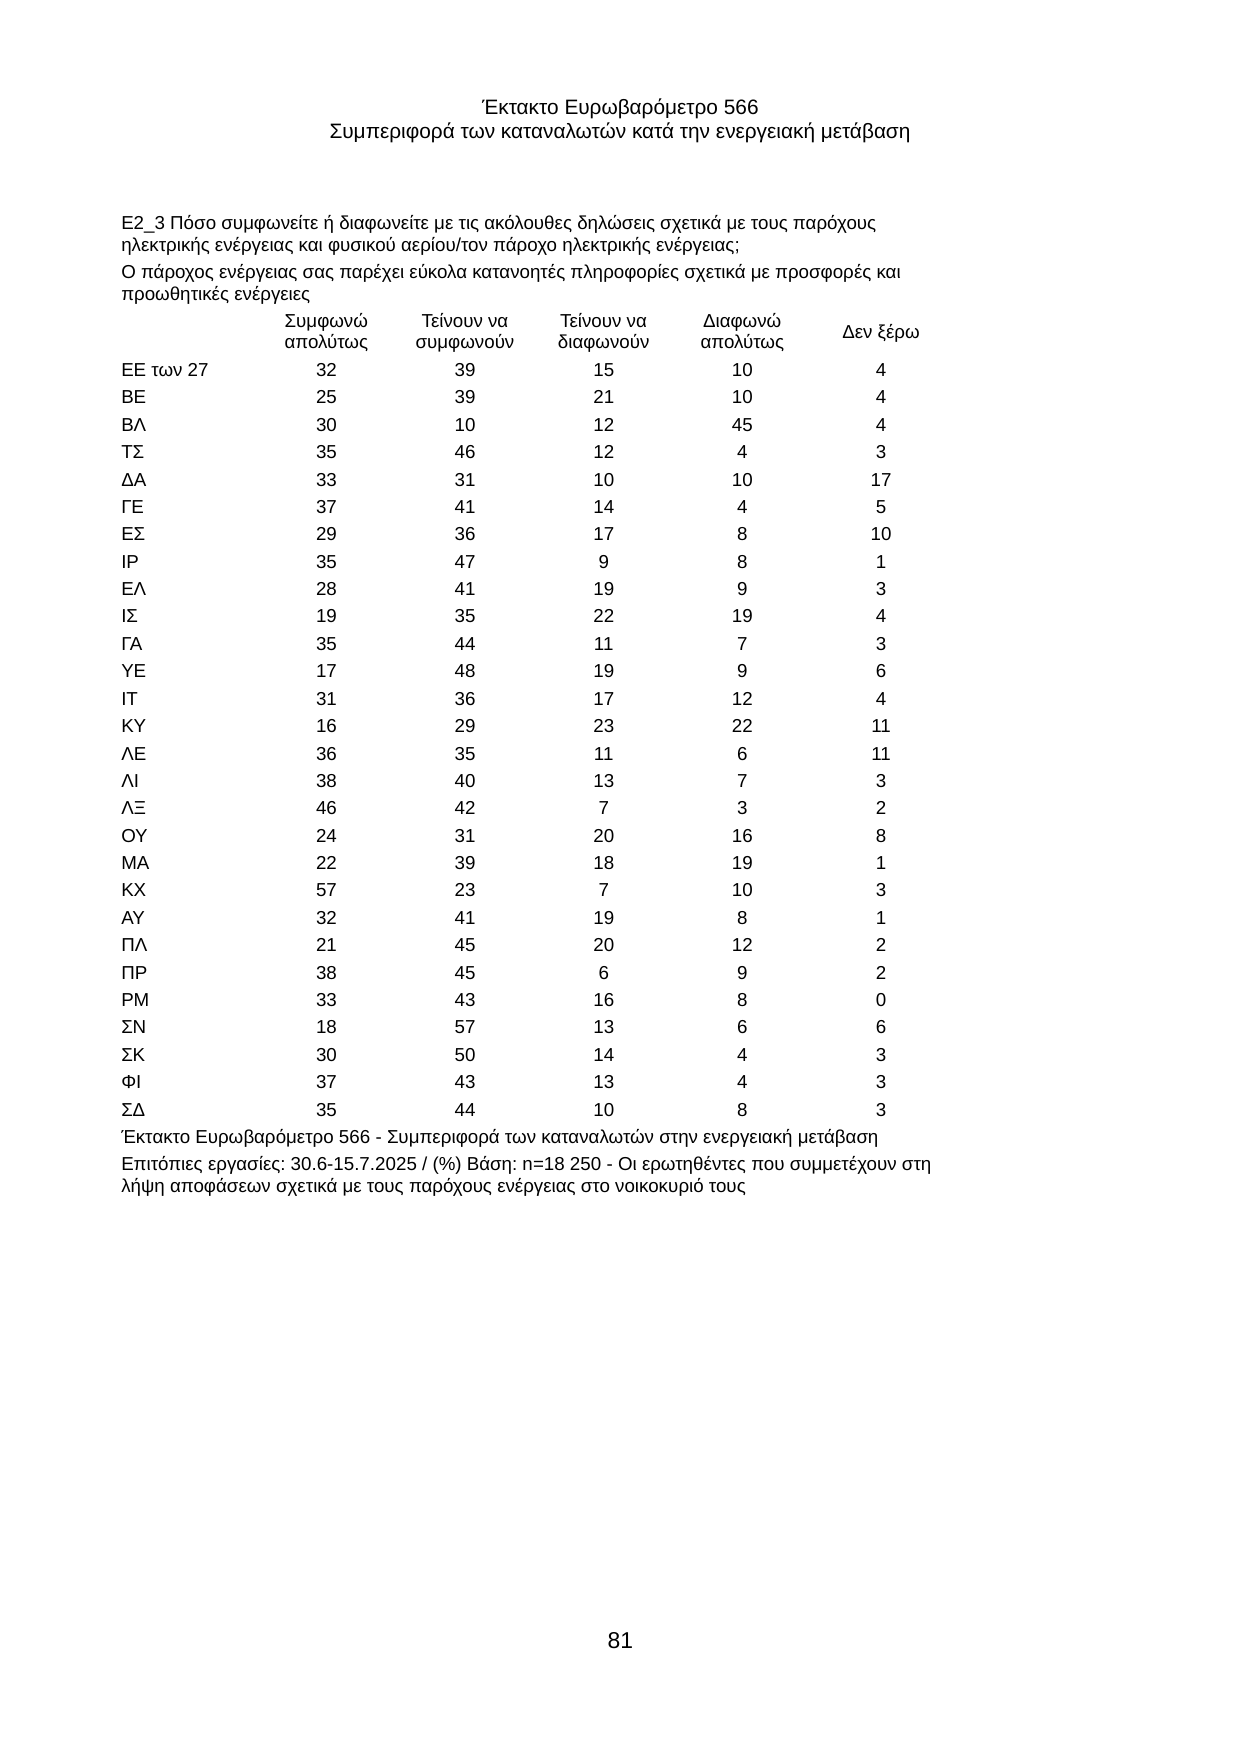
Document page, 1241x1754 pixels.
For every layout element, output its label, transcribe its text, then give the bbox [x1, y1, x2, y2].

table_cell 19 [534, 657, 673, 684]
table_cell 24 [257, 822, 395, 849]
table_cell 39 [395, 849, 534, 876]
table_cell 2 [811, 794, 950, 822]
table_cell 1 [811, 904, 950, 931]
table_cell 10 [673, 356, 811, 383]
table_cell 10 [811, 520, 950, 548]
table_cell 3 [811, 876, 950, 904]
table_cell 10 [673, 383, 811, 411]
table_cell ΛΞ [118, 794, 257, 822]
table_cell 29 [395, 712, 534, 739]
table_cell 33 [257, 465, 395, 493]
table_cell ΦΙ [118, 1068, 257, 1096]
table_cell ΕΣ [118, 520, 257, 548]
table_cell ΣΔ [118, 1096, 257, 1123]
table_cell 22 [673, 712, 811, 739]
table_cell ΛΙ [118, 767, 257, 794]
table_cell 10 [534, 465, 673, 493]
table_cell 6 [673, 739, 811, 767]
table_cell 32 [257, 904, 395, 931]
table_cell 36 [395, 520, 534, 548]
table_cell 4 [811, 411, 950, 438]
table_cell 42 [395, 794, 534, 822]
table_cell 6 [811, 1013, 950, 1041]
table_cell ΓΕ [118, 493, 257, 520]
table_cell 35 [257, 630, 395, 657]
table_cell Επιτόπιες εργασίες: 30.6-15.7.2025 / (%) Βάση: n=18 250 - Οι ερωτηθέντες που συμμετέχουν στη λήψη αποφάσεων σχετικά με τους παρόχους ενέργειας στο νοικοκυριό τους [118, 1150, 950, 1199]
table_cell 43 [395, 1068, 534, 1096]
table_cell 23 [395, 876, 534, 904]
table_cell 17 [534, 685, 673, 712]
table_cell 14 [534, 1041, 673, 1068]
table_cell 31 [257, 685, 395, 712]
table_cell 2 [811, 931, 950, 958]
table_cell ΟΥ [118, 822, 257, 849]
table_cell 3 [811, 1068, 950, 1096]
table_cell 10 [395, 411, 534, 438]
table_cell 3 [811, 1096, 950, 1123]
table_cell 19 [534, 575, 673, 602]
table_cell 57 [257, 876, 395, 904]
table_cell 35 [257, 1096, 395, 1123]
table_cell [118, 307, 257, 356]
table_cell 8 [673, 548, 811, 575]
table_cell 22 [257, 849, 395, 876]
table_cell 1 [811, 849, 950, 876]
table_cell 35 [257, 548, 395, 575]
table_cell 45 [395, 959, 534, 986]
table_cell 11 [534, 630, 673, 657]
table_cell Δεν ξέρω [811, 307, 950, 356]
table_cell ΔΑ [118, 465, 257, 493]
table_cell 4 [673, 438, 811, 465]
table_cell 38 [257, 959, 395, 986]
table_cell 16 [673, 822, 811, 849]
table_cell 3 [811, 630, 950, 657]
table_cell 10 [673, 465, 811, 493]
table_cell 11 [534, 739, 673, 767]
table_cell 40 [395, 767, 534, 794]
table_cell 9 [534, 548, 673, 575]
table_cell 46 [395, 438, 534, 465]
table_cell 30 [257, 1041, 395, 1068]
table_cell 38 [257, 767, 395, 794]
table_cell 8 [673, 1096, 811, 1123]
table_cell 13 [534, 1013, 673, 1041]
table_cell Τείνουν να διαφωνούν [534, 307, 673, 356]
table_cell 7 [534, 876, 673, 904]
table_cell 20 [534, 822, 673, 849]
table_cell 15 [534, 356, 673, 383]
table_cell Συμφωνώ απολύτως [257, 307, 395, 356]
table_cell 10 [673, 876, 811, 904]
table_cell 4 [811, 685, 950, 712]
table_cell 7 [673, 767, 811, 794]
table_cell ΜΑ [118, 849, 257, 876]
table_cell 0 [811, 986, 950, 1013]
table_cell ΣΚ [118, 1041, 257, 1068]
table_cell 41 [395, 904, 534, 931]
table_cell ΡΜ [118, 986, 257, 1013]
table_cell 44 [395, 1096, 534, 1123]
table_cell 13 [534, 767, 673, 794]
table_cell 19 [673, 603, 811, 630]
table_cell 11 [811, 712, 950, 739]
table_cell 37 [257, 1068, 395, 1096]
table_cell 30 [257, 411, 395, 438]
table_cell 35 [395, 739, 534, 767]
table_cell ΕΛ [118, 575, 257, 602]
table_cell 33 [257, 986, 395, 1013]
table_cell 6 [673, 1013, 811, 1041]
table_cell 35 [395, 603, 534, 630]
table_cell ΚΥ [118, 712, 257, 739]
table_cell 16 [257, 712, 395, 739]
table_cell Έκτακτο Ευρωβαρόμετρο 566 - Συμπεριφορά των καταναλωτών στην ενεργειακή μετάβαση [118, 1123, 950, 1150]
table_cell 36 [257, 739, 395, 767]
table_cell ΒΛ [118, 411, 257, 438]
table_cell 17 [534, 520, 673, 548]
table_cell 31 [395, 465, 534, 493]
table_cell 10 [534, 1096, 673, 1123]
table_cell 7 [534, 794, 673, 822]
table_cell 19 [673, 849, 811, 876]
table_cell 50 [395, 1041, 534, 1068]
table_cell Διαφωνώ απολύτως [673, 307, 811, 356]
table_cell 28 [257, 575, 395, 602]
table_cell 32 [257, 356, 395, 383]
table_cell 41 [395, 493, 534, 520]
table_cell 8 [811, 822, 950, 849]
table_cell ΙΣ [118, 603, 257, 630]
table_cell 43 [395, 986, 534, 1013]
table_cell 47 [395, 548, 534, 575]
table_cell 2 [811, 959, 950, 986]
table_cell 3 [811, 1041, 950, 1068]
table_cell ΛΕ [118, 739, 257, 767]
table_cell 9 [673, 657, 811, 684]
table_cell 37 [257, 493, 395, 520]
table_cell 8 [673, 986, 811, 1013]
table_cell 14 [534, 493, 673, 520]
table_cell 12 [673, 931, 811, 958]
table_cell 11 [811, 739, 950, 767]
table_cell 9 [673, 959, 811, 986]
table_cell 45 [673, 411, 811, 438]
table_cell 19 [534, 904, 673, 931]
table_cell 4 [811, 356, 950, 383]
table_cell 8 [673, 520, 811, 548]
table_cell 21 [534, 383, 673, 411]
table_cell 23 [534, 712, 673, 739]
table_cell 25 [257, 383, 395, 411]
table_cell 36 [395, 685, 534, 712]
table_cell ΕΕ των 27 [118, 356, 257, 383]
table_cell 39 [395, 383, 534, 411]
table_cell 13 [534, 1068, 673, 1096]
table_cell ΒΕ [118, 383, 257, 411]
table_cell 31 [395, 822, 534, 849]
table_cell 17 [257, 657, 395, 684]
table_cell 17 [811, 465, 950, 493]
table_cell 46 [257, 794, 395, 822]
table_cell ΣΝ [118, 1013, 257, 1041]
table_cell 12 [673, 685, 811, 712]
table_cell 19 [257, 603, 395, 630]
table_cell 4 [673, 493, 811, 520]
table_cell 18 [257, 1013, 395, 1041]
table_cell Τείνουν να συμφωνούν [395, 307, 534, 356]
table_cell 5 [811, 493, 950, 520]
table_cell 6 [534, 959, 673, 986]
table_cell 35 [257, 438, 395, 465]
table_cell ΓΑ [118, 630, 257, 657]
table_cell 12 [534, 411, 673, 438]
table_cell 9 [673, 575, 811, 602]
table_cell 3 [811, 438, 950, 465]
table_cell 45 [395, 931, 534, 958]
table_cell ΠΛ [118, 931, 257, 958]
table_cell 7 [673, 630, 811, 657]
table_cell 3 [811, 575, 950, 602]
table_cell 4 [811, 383, 950, 411]
table_cell 8 [673, 904, 811, 931]
table_cell 22 [534, 603, 673, 630]
table_cell 6 [811, 657, 950, 684]
table_cell ΥΕ [118, 657, 257, 684]
table_cell 1 [811, 548, 950, 575]
table_header Ε2_3 Πόσο συμφωνείτε ή διαφωνείτε με τις ακόλουθες δηλώσεις σχετικά με τους παρόχους ηλεκτρικής ενέργειας και φυσικού αερίου/τον πάροχο ηλεκτρικής ενέργειας; [118, 209, 950, 258]
table_cell 41 [395, 575, 534, 602]
table_cell 3 [673, 794, 811, 822]
table_cell 20 [534, 931, 673, 958]
table_cell 21 [257, 931, 395, 958]
table_cell ΙΡ [118, 548, 257, 575]
table_cell ΑΥ [118, 904, 257, 931]
table_cell 44 [395, 630, 534, 657]
table_cell 3 [811, 767, 950, 794]
table_cell 4 [673, 1041, 811, 1068]
table_cell ΚΧ [118, 876, 257, 904]
table_cell 39 [395, 356, 534, 383]
table_cell 57 [395, 1013, 534, 1041]
table_cell ΠΡ [118, 959, 257, 986]
table_cell 4 [811, 603, 950, 630]
table_cell ΤΣ [118, 438, 257, 465]
table_cell ΙΤ [118, 685, 257, 712]
table_cell 12 [534, 438, 673, 465]
table_cell 48 [395, 657, 534, 684]
table_cell 16 [534, 986, 673, 1013]
table_cell Ο πάροχος ενέργειας σας παρέχει εύκολα κατανοητές πληροφορίες σχετικά με προσφορές και προωθητικές ενέργειες [118, 258, 950, 307]
table_cell 4 [673, 1068, 811, 1096]
table_cell 29 [257, 520, 395, 548]
table_cell 18 [534, 849, 673, 876]
